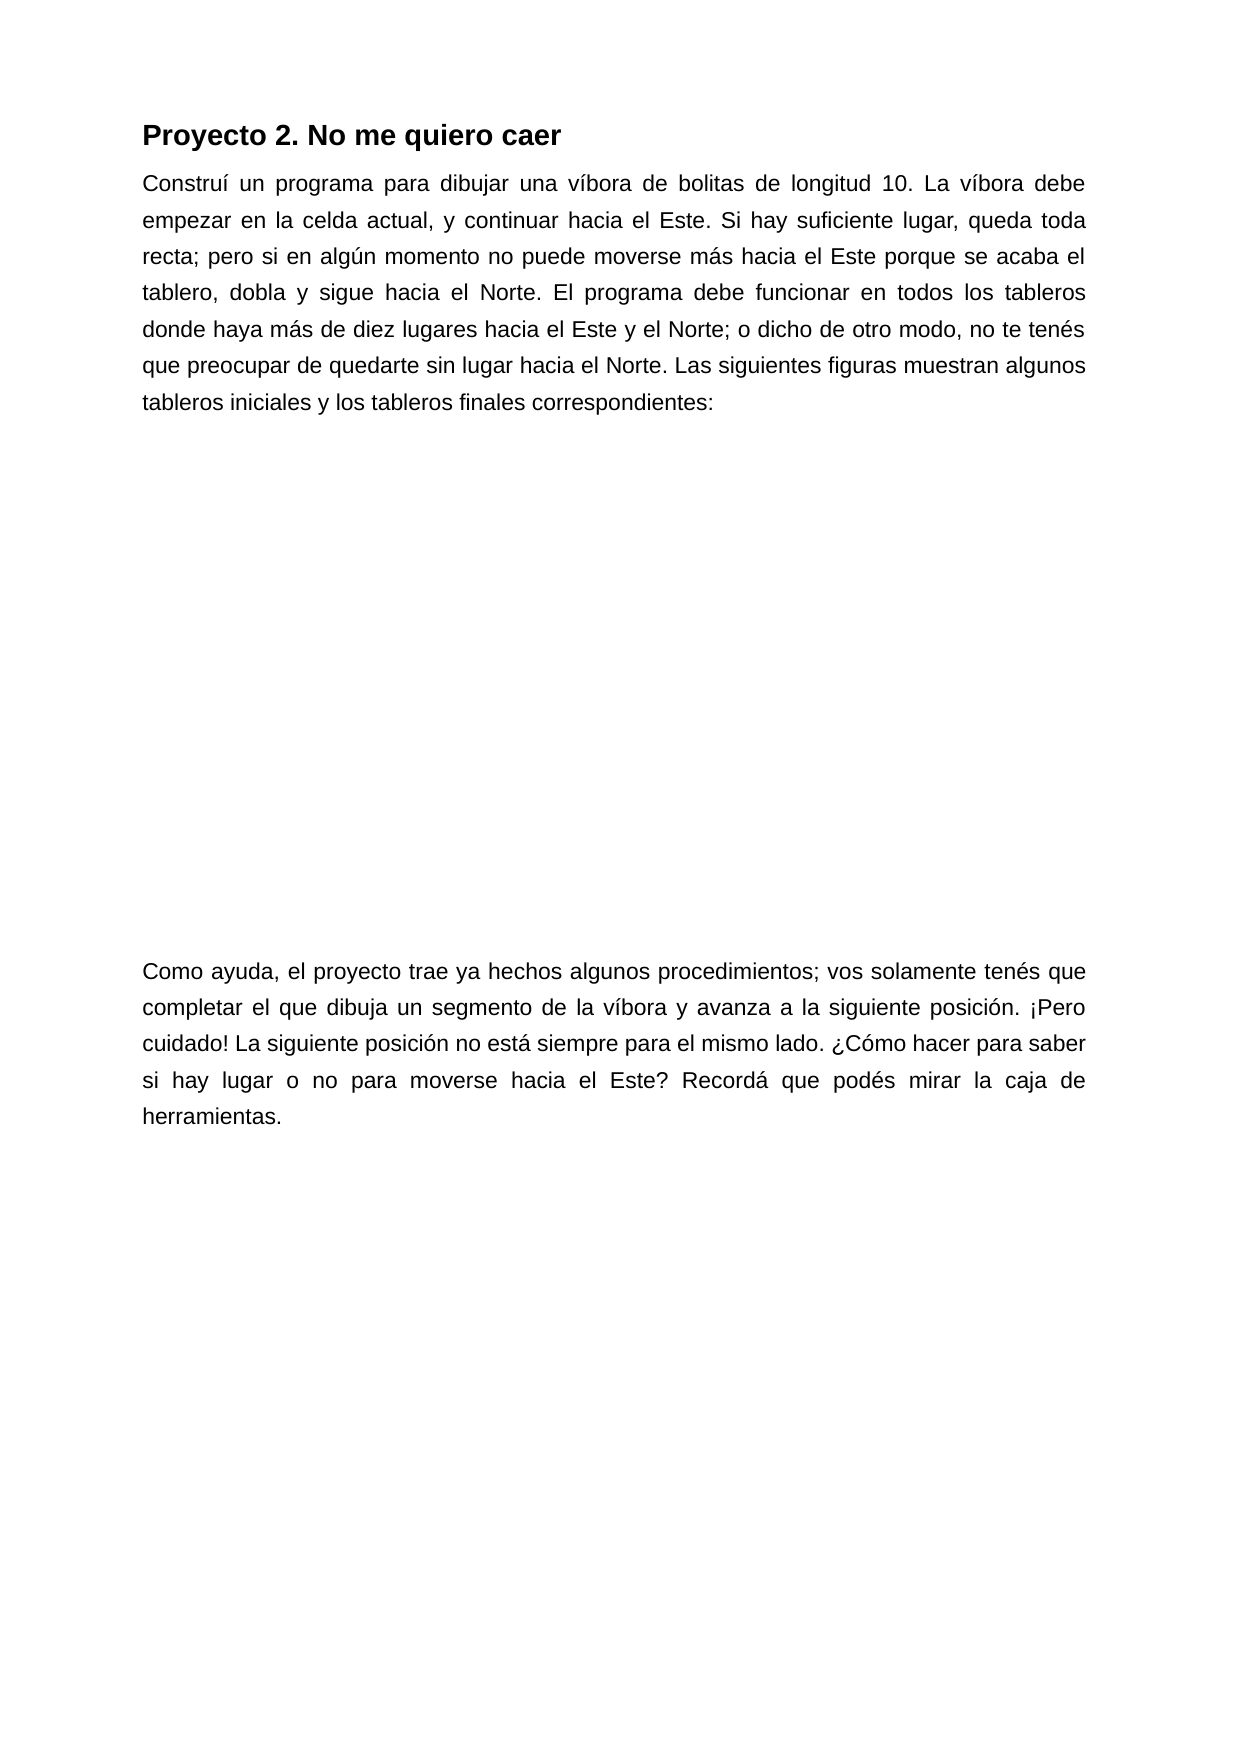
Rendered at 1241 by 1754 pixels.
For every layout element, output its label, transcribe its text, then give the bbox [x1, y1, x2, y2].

text Construí un programa para dibujar una víbora de bolitas de longitud 10. La víbora debe empezar en la celda actual, y continuar hacia el Este. Si hay suficiente lugar, queda toda recta; pero si en algún momento no puede moverse más hacia el Este porque se acaba el tablero, dobla y sigue hacia el Norte. El programa debe funcionar en todos los tableros donde haya más de diez lugares hacia el Este y el Norte; o dicho de otro modo, no te tenés que preocupar de quedarte sin lugar hacia el Norte. Las siguientes figuras muestran algunos tableros iniciales y los tableros finales correspondientes: [142, 170, 1087, 415]
text Como ayuda, el proyecto trae ya hechos algunos procedimientos; vos solamente tenés que completar el que dibuja un segmento de la víbora y avanza a la siguiente posición. ¡Pero cuidado! La siguiente posición no está siempre para el mismo lado. ¿Cómo hacer para saber si hay lugar o no para moverse hacia el Este? Recordá que podés mirar la caja de herramientas. [142, 958, 1087, 1129]
text Proyecto 2. No me quiero caer [142, 118, 1087, 152]
